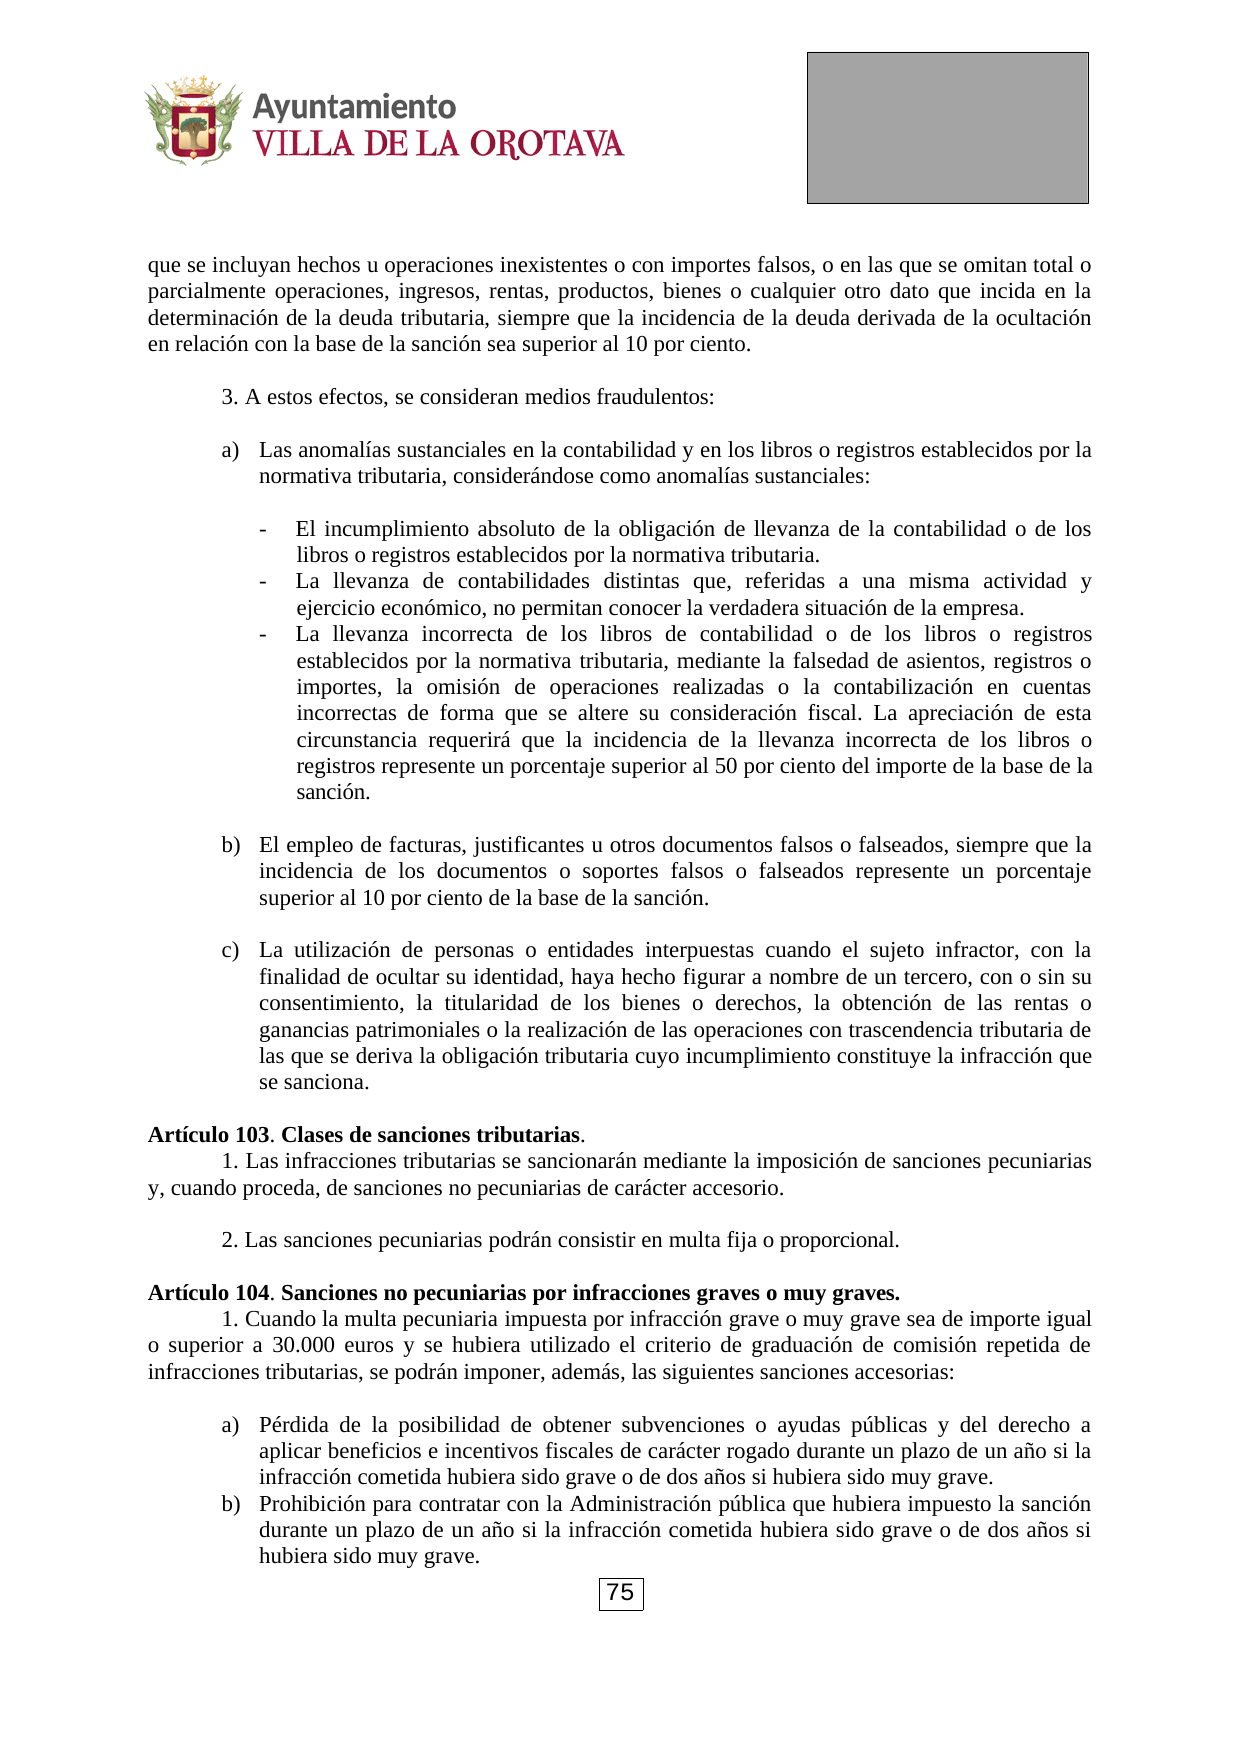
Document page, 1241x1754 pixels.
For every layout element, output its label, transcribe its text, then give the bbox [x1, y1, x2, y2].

list La llevanza incorrecta de los libros de contabilidad o de los libros o registros establecidos por la normativa tributaria, mediante la falsedad de asientos, registros o importes, la omisión de operaciones realizadas o la contabilización en cuentas incorrectas de forma que se altere su consideración fiscal. La apreciación de esta circunstancia requerirá que la incidencia de la llevanza incorrecta de los libros o registros represente un porcentaje superior al 50 por ciento del importe de la base de la sanción. [259, 620, 1093, 805]
subtitle Artículo 104. Sanciones no pecuniarias por infracciones graves o muy graves. [148, 1279, 1105, 1305]
list A estos efectos, se consideran medios fraudulentos: [221, 383, 1105, 409]
list Cuando la multa pecuniaria impuesta por infracción grave o muy grave sea de importe igual o superior a 30.000 euros y se hubiera utilizado el criterio de graduación de comisión repetida de infracciones tributarias, se podrán imponer, además, las siguientes sanciones accesorias: [148, 1305, 1093, 1384]
list Las sanciones pecuniarias podrán consistir en multa fija o proporcional. [221, 1226, 1105, 1253]
list Las infracciones tributarias se sancionarán mediante la imposición de sanciones pecuniarias y, cuando proceda, de sanciones no pecuniarias de carácter accesorio. [148, 1147, 1093, 1200]
list La llevanza de contabilidades distintas que, referidas a una misma actividad y ejercicio económico, no permitan conocer la verdadera situación de la empresa. [259, 567, 1093, 620]
list El empleo de facturas, justificantes u otros documentos falsos o falseados, siempre que la incidencia de los documentos o soportes falsos o falseados represente un porcentaje superior al 10 por ciento de la base de la sanción. [221, 831, 1093, 910]
picture [131, 68, 633, 176]
list Prohibición para contratar con la Administración pública que hubiera impuesto la sanción durante un plazo de un año si la infracción cometida hubiera sido grave o de dos años si hubiera sido muy grave. [221, 1490, 1093, 1569]
text que se incluyan hechos u operaciones inexistentes o con importes falsos, o en las que se omitan total o parcialmente operaciones, ingresos, rentas, productos, bienes o cualquier otro dato que incida en la determinación de la deuda tributaria, siempre que la incidencia de la deuda derivada de la ocultación en relación con la base de la sanción sea superior al 10 por ciento. [148, 251, 1093, 357]
list El incumplimiento absoluto de la obligación de llevanza de la contabilidad o de los libros o registros establecidos por la normativa tributaria. [259, 515, 1093, 567]
list Pérdida de la posibilidad de obtener subvenciones o ayudas públicas y del derecho a aplicar beneficios e incentivos fiscales de carácter rogado durante un plazo de un año si la infracción cometida hubiera sido grave o de dos años si hubiera sido muy grave. [221, 1411, 1093, 1490]
subtitle Artículo 103. Clases de sanciones tributarias. [148, 1121, 1105, 1147]
list Las anomalías sustanciales en la contabilidad y en los libros o registros establecidos por la normativa tributaria, considerándose como anomalías sustanciales: [221, 436, 1093, 488]
list La utilización de personas o entidades interpuestas cuando el sujeto infractor, con la finalidad de ocultar su identidad, haya hecho figurar a nombre de un tercero, con o sin su consentimiento, la titularidad de los bienes o derechos, la obtención de las rentas o ganancias patrimoniales o la realización de las operaciones con trascendencia tributaria de las que se deriva la obligación tributaria cuyo incumplimiento constituye la infracción que se sanciona. [221, 937, 1093, 1095]
